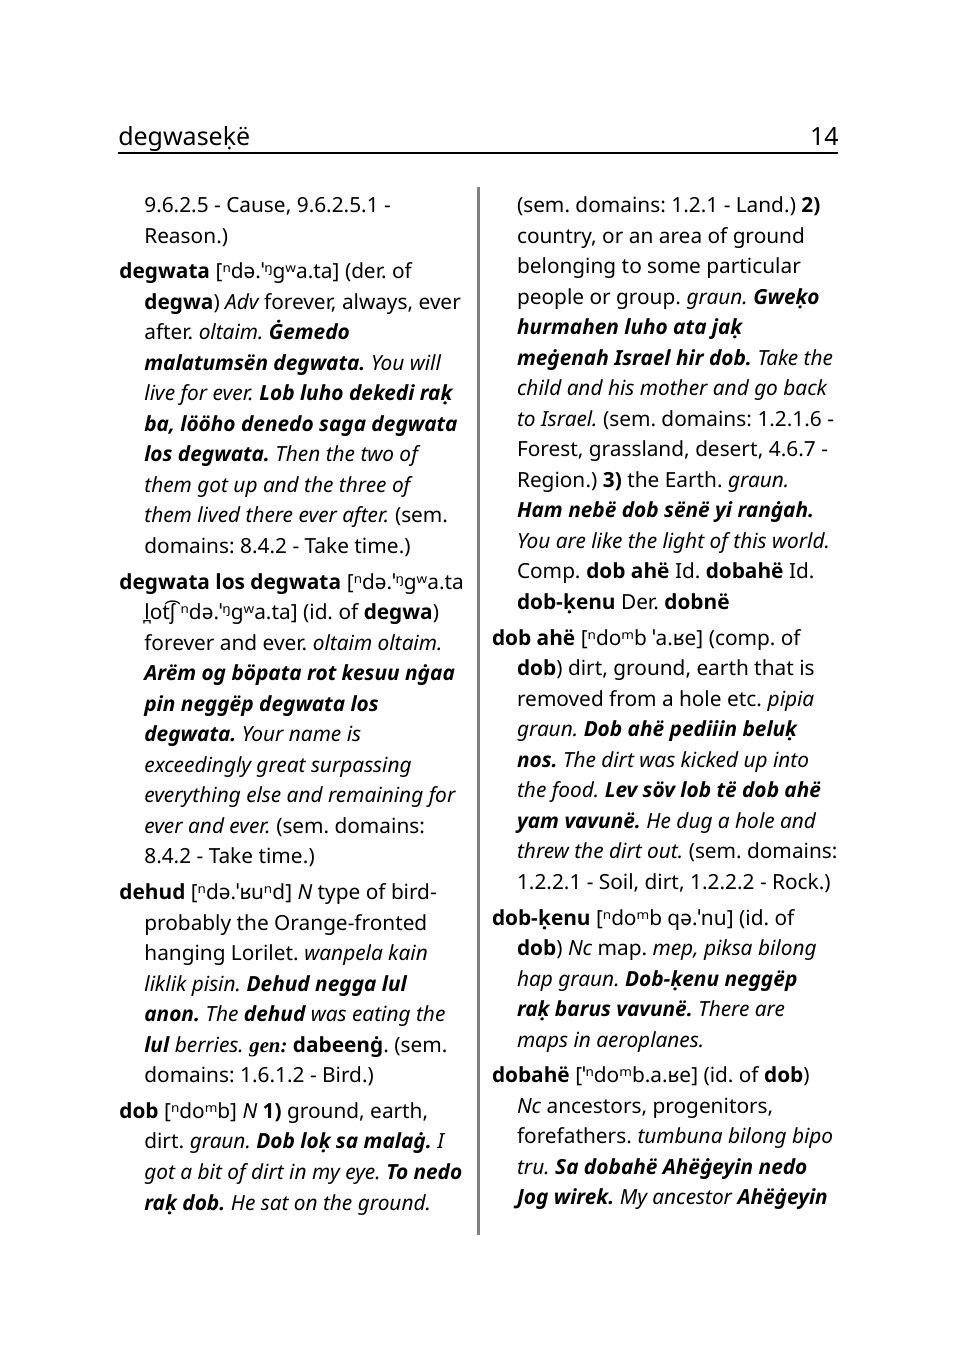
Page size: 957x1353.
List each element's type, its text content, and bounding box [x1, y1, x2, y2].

text 9.6.2.5 - Cause, 9.6.2.5.1 - Reason.) [119, 188, 465, 253]
text dob ahë [ⁿdoᵐb ˈa.ʁe] (comp. of dob) dirt, ground, earth that is removed from a hole etc. pipia graun. Dob ahë pediiin beluḳ nos. The dirt was kicked up into the food. Lev söv lob të dob ahë yam vavunë. He dug a hole and threw the dirt out. (sem. domains: 1.2.2.1 - Soil, dirt, 1.2.2.2 - Rock.) [492, 619, 837, 899]
text degwata los degwata [ⁿdə.ˈᵑɡʷa.ta l̪ot͡ʃ ⁿdə.ˈᵑɡʷa.ta] (id. of degwa) forever and ever. oltaim oltaim. Arëm og böpata rot kesuu nġaa pin neggëp degwata los degwata. Your name is exceedingly great surpassing everything else and remaining for ever and ever. (sem. domains: 8.4.2 - Take time.) [119, 564, 465, 874]
text degwata [ⁿdə.ˈᵑɡʷa.ta] (der. of degwa) Adv forever, always, ever after. oltaim. Ġemedo malatumsën degwata. You will live for ever. Lob luho dekedi raḳ ba, lööho denedo saga degwata los degwata. Then the two of them got up and the three of them lived there ever after. (sem. domains: 8.4.2 - Take time.) [119, 253, 465, 564]
text dehud [ⁿdə.ˈʁuⁿd] N type of bird-probably the Orange-fronted hanging Lorilet. wanpela kain liklik pisin. Dehud negga lul anon. The dehud was eating the lul berries. gen: dabeenġ. (sem. domains: 1.6.1.2 - Bird.) [119, 874, 465, 1093]
text dob [ⁿdoᵐb] N 1) ground, earth, dirt. graun. Dob loḳ sa malaġ. I got a bit of dirt in my eye. To nedo raḳ dob. He sat on the ground. [119, 1093, 465, 1220]
text dobahë [ˈⁿdoᵐb.a.ʁe] (id. of dob) Nc ancestors, progenitors, forefathers. tumbuna bilong bipo tru. Sa dobahë Ahëġeyin nedo Jog wirek. My ancestor Ahëġeyin [492, 1057, 837, 1215]
text (sem. domains: 1.2.1 - Land.) 2) country, or an area of ground belonging to some particular people or group. graun. Gweḳo hurmahen luho ata jaḳ meġenah Israel hir dob. Take the child and his mother and go back to Israel. (sem. domains: 1.2.1.6 - Forest, grassland, desert, 4.6.7 - Region.) 3) the Earth. graun. Ham nebë dob sënë yi ranġah. You are like the light of this world. Comp. dob ahë Id. dobahë Id. dob-ḳenu Der. dobnë [492, 188, 837, 619]
text dob-ḳenu [ⁿdoᵐb qə.ˈnu] (id. of dob) Nc map. mep, piksa bilong hap graun. Dob-ḳenu neggëp raḳ barus vavunë. There are maps in aeroplanes. [492, 899, 837, 1057]
